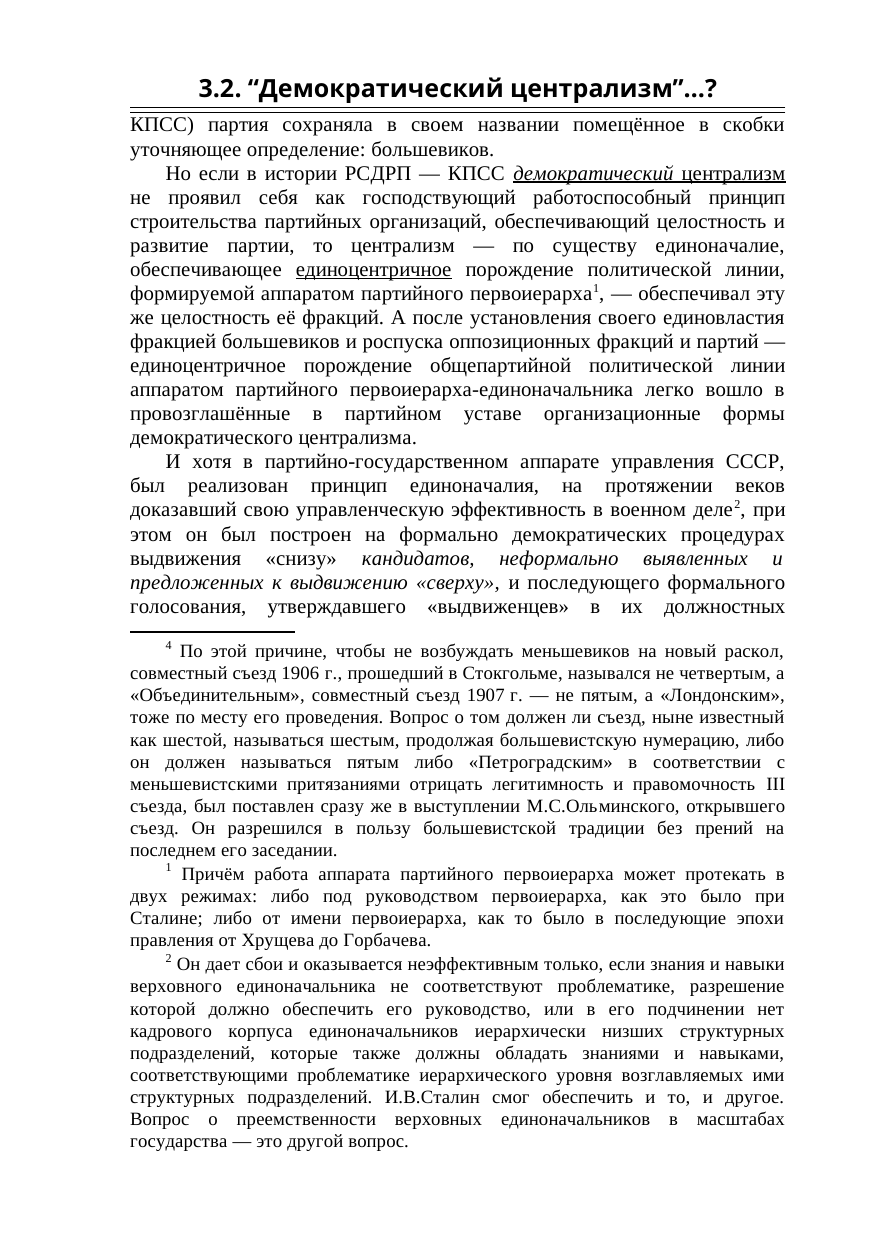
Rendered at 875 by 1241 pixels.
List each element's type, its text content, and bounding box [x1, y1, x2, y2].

text Причём работа аппарата партийного первоиерарха может протекать в двух режимах: либо под руководством первоиерарха, как это было при Сталине; либо от имени первоиерарха, как то было в последующие эпохи правления от Хрущева до Горбачева. [130, 861, 785, 951]
text Но если в истории РСДРП — КПСС демократический централизм не проявил себя как господствующий работоспособный принцип строительства партийных организаций, обеспечивающий целостность и развитие партии, то централизм — по существу единоначалие, обеспечивающее единоцентричное порождение политической линии, формируемой аппаратом партийного первоиерарха, — обеспечивал эту же целостность её фракций. А после установления своего единовластия фракцией большевиков и роспуска оппозиционных фрак­ций и партий — единоцентричное порождение общепартийной политической линии аппаратом партийного первоиерарха-единоначальника легко вошло в провозглашённые в партийном уставе организационные формы демократического централизма. [130, 160, 785, 449]
text По этой причине, чтобы не возбуждать меньшевиков на новый раскол, совместный съезд 1906 г., прошедший в Стокгольме, назывался не четвертым, а «Объединительным», совместный съезд 1907 г. — не пятым, а «Лондонским», тоже по месту его проведения. Вопрос о том должен ли съезд, ныне известный как шестой, называться шестым, продолжая большевистскую нумерацию, либо он должен называться пятым либо «Пет­ро­град­ским» в соответствии с меньшевистскими притязаниями отрицать легитимность и правомочность III съезда, был поставлен сразу же в выступлении М.С.Оль­мин­ского, открывшего съезд. Он разрешился в пользу большевистской традиции без прений на последнем его заседании. [130, 638, 785, 861]
text Он дает сбои и оказывается неэффективным только, если знания и навыки верховного единоначальника не соответствуют проблематике, разрешение которой должно обеспечить его руководство, или в его подчинении нет кадрового корпуса единоначальников иерархически низших структурных подразделений, которые также должны обладать знаниями и навыками, соответствующими проблематике иерархического уровня возглавляемых ими структурных подразделений. И.В.Сталин смог обеспечить и то, и другое. Вопрос о преемственности верховных единоначальников в масштабах государства — это другой вопрос. [130, 951, 785, 1152]
text КПСС) партия сохраняла в своем названии помещённое в скобки уточняющее определение: большевиков. [130, 113, 785, 160]
text И хотя в партийно-государственном аппарате управления СССР, был реализован принцип единоначалия, на протяжении веков доказавший свою управленческую эффективность в военном деле, при этом он был построен на формально демократических процедурах выдвижения «снизу» кандидатов, неформально выявленных и предложенных к выдвижению «сверху», и последующего формального голосования, утверждавшего «выдви­жен­­цев» в их должностных [130, 449, 785, 618]
